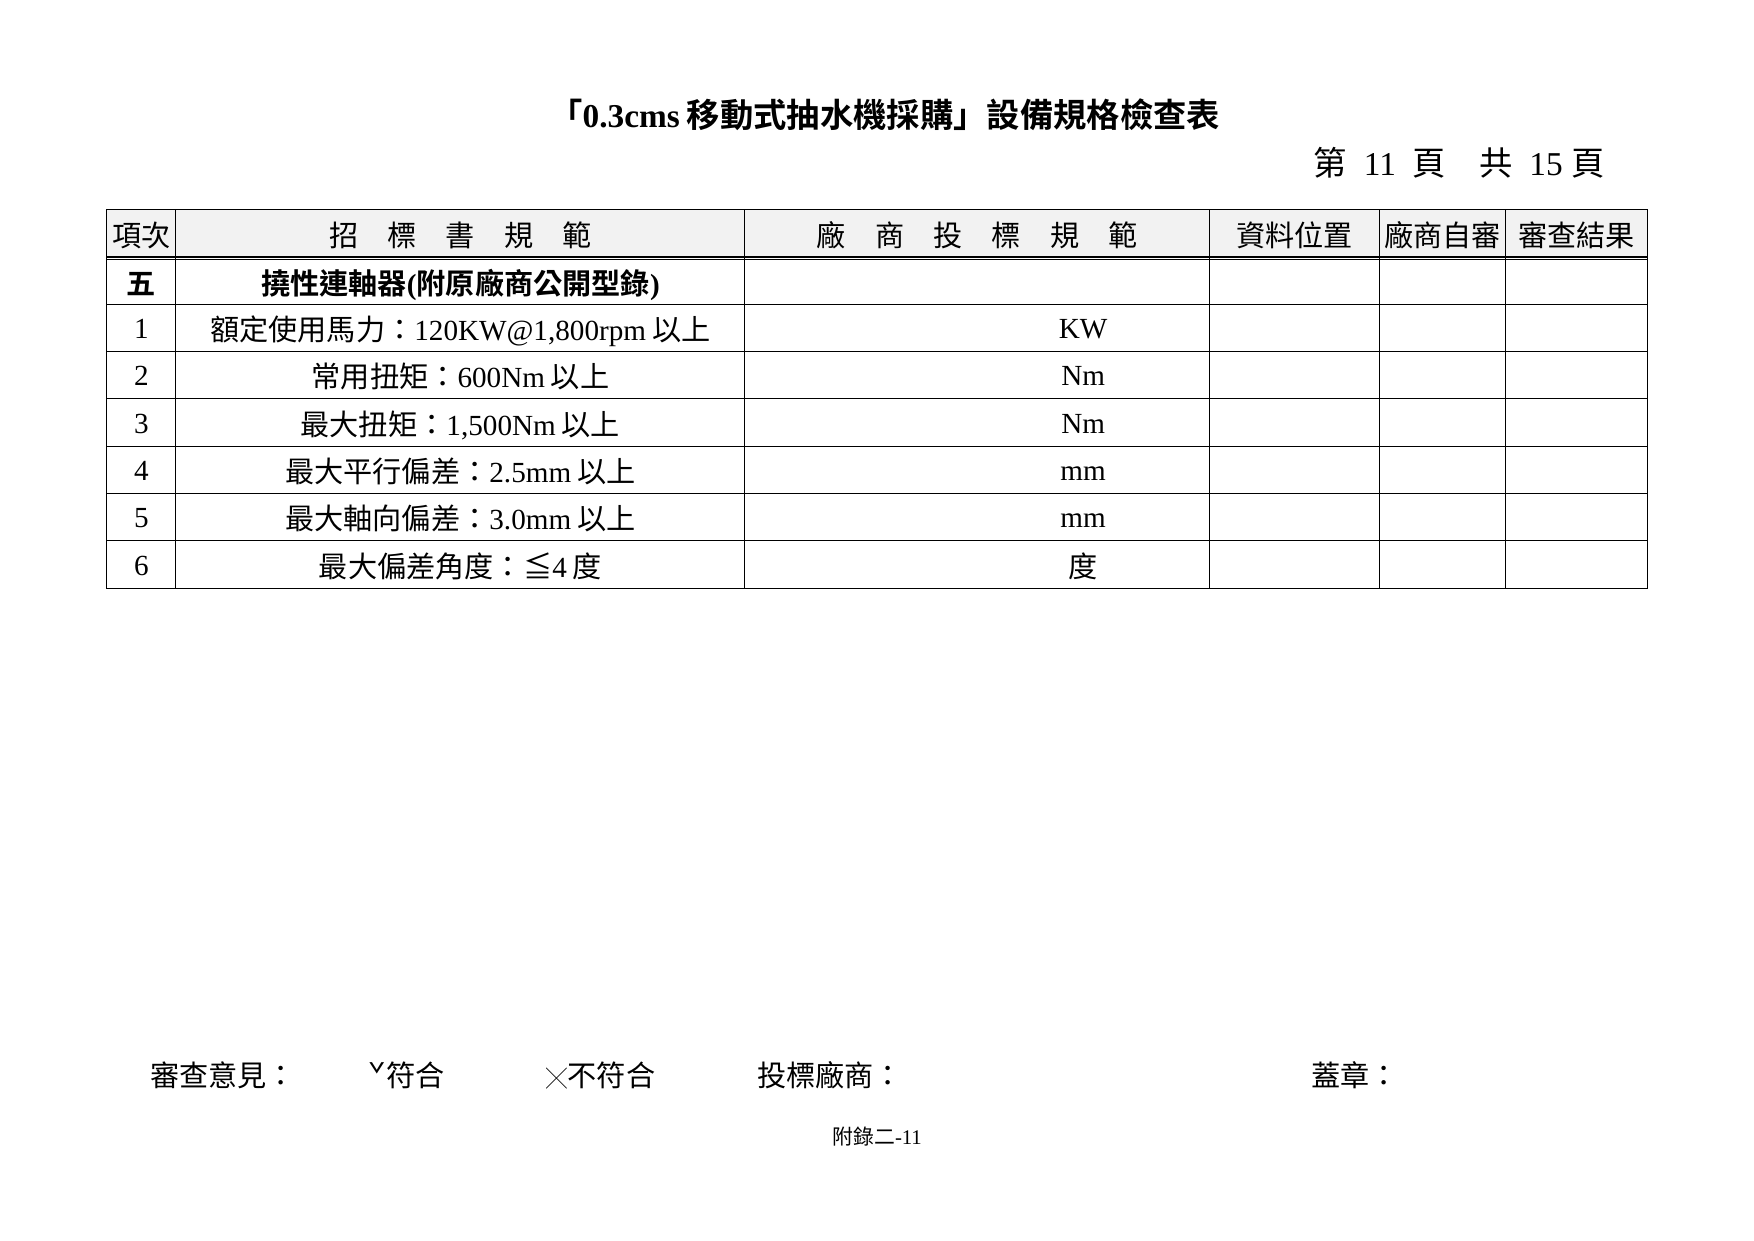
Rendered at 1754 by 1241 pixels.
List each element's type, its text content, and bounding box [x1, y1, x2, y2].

table_cell [1380, 399, 1505, 446]
table_cell [1210, 352, 1379, 398]
table_cell Nm [745, 352, 1209, 398]
table_cell 撓性連軸器(附原廠商公開型錄) [176, 260, 744, 304]
table_cell mm [745, 494, 1209, 540]
table_header 審查結果 [1506, 210, 1647, 256]
table_cell 5 [107, 494, 175, 540]
table_cell 4 [107, 447, 175, 493]
table_cell KW [745, 305, 1209, 351]
table_cell 額定使用馬力：120KW@1,800rpm以上 [176, 305, 744, 351]
table_cell [1506, 494, 1647, 540]
table_cell 五 [107, 260, 175, 304]
table_cell [745, 260, 1209, 304]
table_cell [1210, 494, 1379, 540]
table_cell [1210, 305, 1379, 351]
table_cell [1380, 447, 1505, 493]
table_cell 最大偏差角度：≦4度 [176, 541, 744, 587]
table_cell [1506, 260, 1647, 304]
table_cell 度 [745, 541, 1209, 587]
table_cell [1506, 352, 1647, 398]
table_cell [1380, 352, 1505, 398]
table_cell [1380, 541, 1505, 587]
table_header 招 標 書 規 範 [176, 210, 744, 256]
table_cell 6 [107, 541, 175, 587]
table_cell 最大扭矩：1,500Nm以上 [176, 399, 744, 446]
table_cell 1 [107, 305, 175, 351]
table_cell 3 [107, 399, 175, 446]
table_cell 常用扭矩：600Nm以上 [176, 352, 744, 398]
table_cell Nm [745, 399, 1209, 446]
table_cell mm [745, 447, 1209, 493]
table_header 廠 商 投 標 規 範 [745, 210, 1209, 256]
table_cell [1210, 260, 1379, 304]
table_header 廠商自審 [1380, 210, 1505, 256]
table_cell [1506, 399, 1647, 446]
table_cell [1210, 541, 1379, 587]
table_cell [1210, 399, 1379, 446]
table_cell [1506, 447, 1647, 493]
table_cell 最大平行偏差：2.5mm以上 [176, 447, 744, 493]
table_cell [1210, 447, 1379, 493]
table_cell [1380, 260, 1505, 304]
table_cell [1380, 305, 1505, 351]
table_cell 2 [107, 352, 175, 398]
table_header 資料位置 [1210, 210, 1379, 256]
table_cell [1380, 494, 1505, 540]
table_header 項次 [107, 210, 175, 256]
table_cell 最大軸向偏差：3.0mm以上 [176, 494, 744, 540]
table_cell [1506, 305, 1647, 351]
table_cell [1506, 541, 1647, 587]
